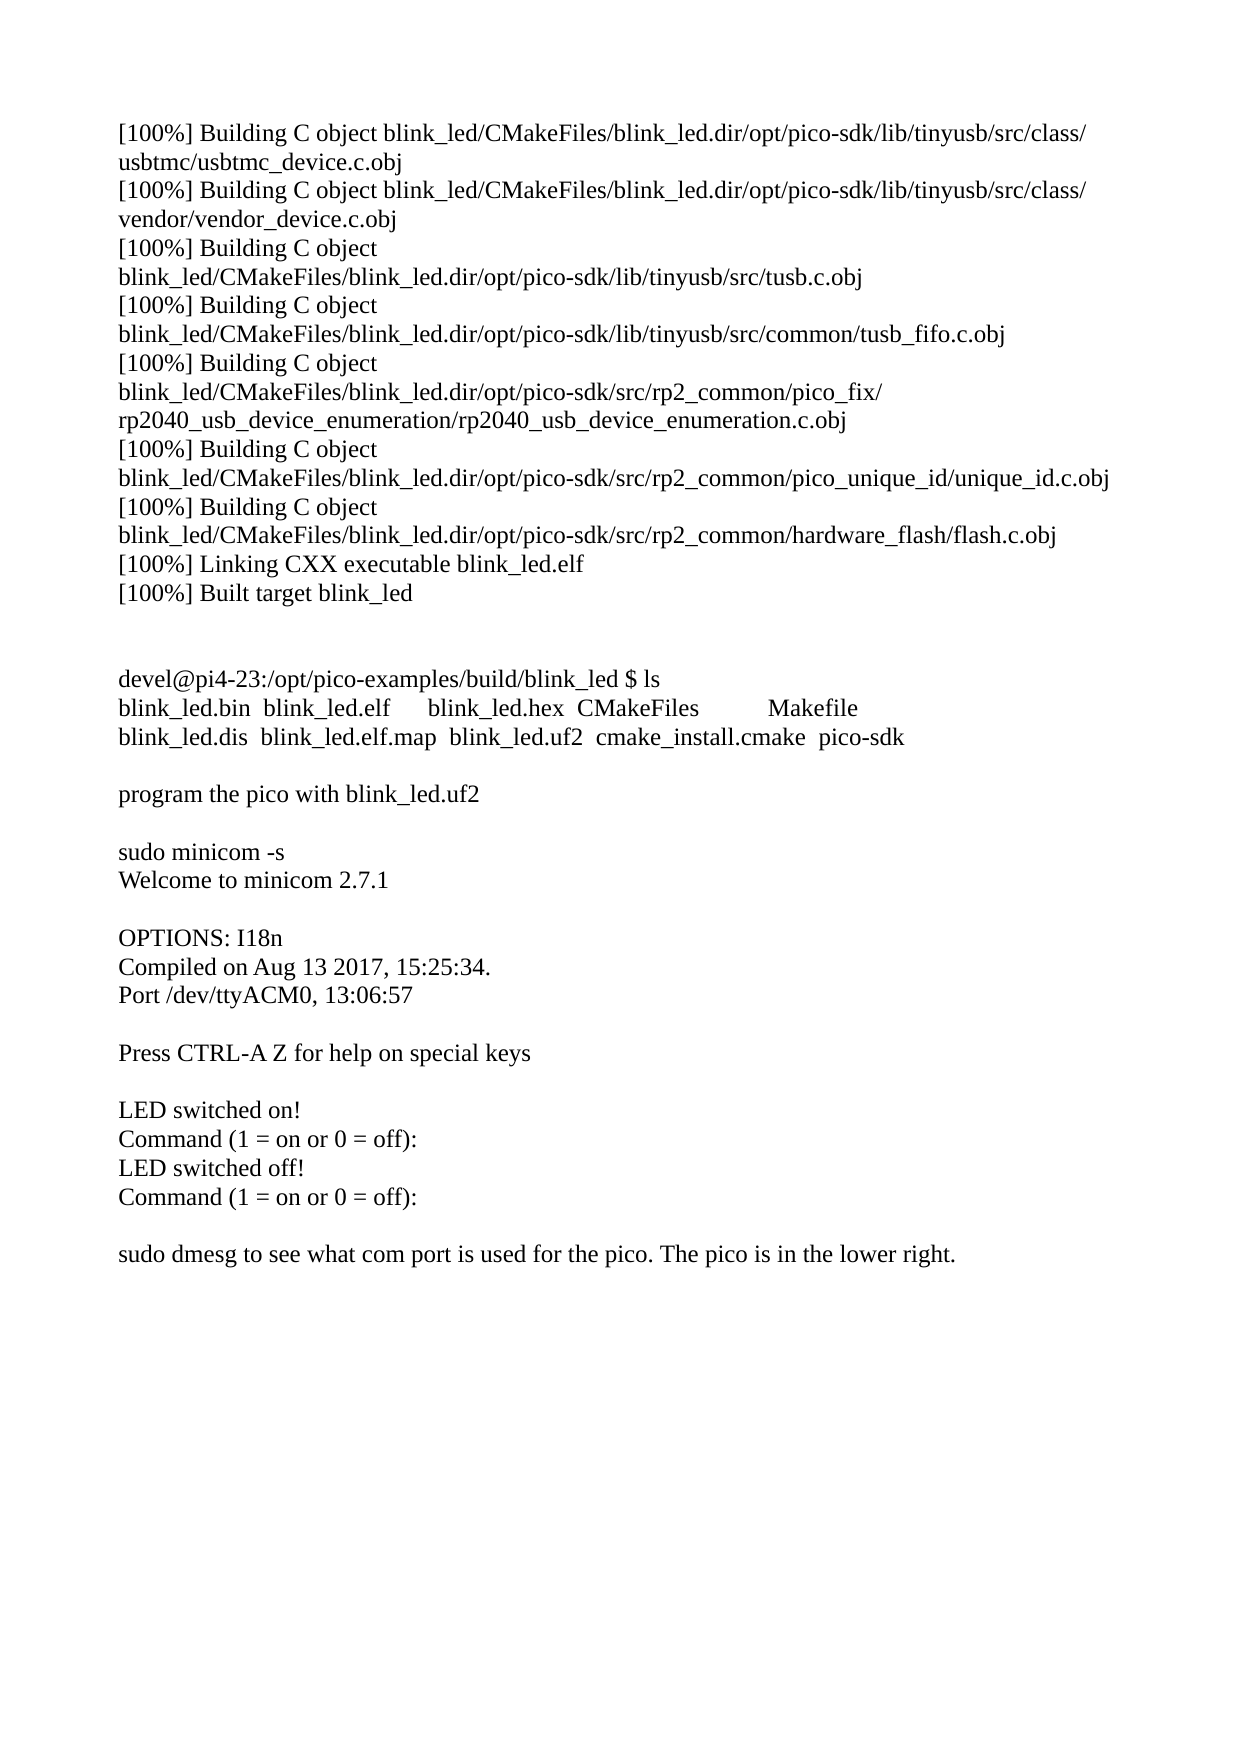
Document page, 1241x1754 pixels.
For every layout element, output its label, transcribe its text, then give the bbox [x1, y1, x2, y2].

text sudo dmesg to see what com port is used for the pico. The pico is in the lower right. [118, 1239, 1122, 1268]
text sudo minicom -s [118, 837, 1122, 866]
text Command (1 = on or 0 = off): [118, 1124, 1122, 1153]
text program the pico with blink_led.uf2 [118, 779, 1122, 808]
text [100%] Building C object blink_led/CMakeFiles/blink_led.dir/opt/pico-sdk/src/rp2_common/hardware_flash/flash.c.obj [118, 492, 1122, 549]
text Command (1 = on or 0 = off): [118, 1182, 1122, 1211]
text devel@pi4-23:/opt/pico-examples/build/blink_led $ ls [118, 664, 1122, 693]
text [100%] Linking CXX executable blink_led.elf [118, 549, 1122, 578]
text [100%] Building C object blink_led/CMakeFiles/blink_led.dir/opt/pico-sdk/src/rp2_common/pico_fix/rp2040_usb_device_enumeration/rp2040_usb_device_enumeration.c.obj [118, 348, 1122, 434]
text blink_led.bin blink_led.elf blink_led.hex CMakeFiles Makefile [118, 693, 1122, 722]
text [100%] Building C object blink_led/CMakeFiles/blink_led.dir/opt/pico-sdk/src/rp2_common/pico_unique_id/unique_id.c.obj [118, 434, 1122, 492]
text blink_led.dis blink_led.elf.map blink_led.uf2 cmake_install.cmake pico-sdk [118, 722, 1122, 751]
text LED switched off! [118, 1153, 1122, 1182]
text Press CTRL-A Z for help on special keys [118, 1038, 1122, 1067]
text [100%] Building C object blink_led/CMakeFiles/blink_led.dir/opt/pico-sdk/lib/tinyusb/src/tusb.c.obj [118, 233, 1122, 291]
text [100%] Building C object blink_led/CMakeFiles/blink_led.dir/opt/pico-sdk/lib/tinyusb/src/class/usbtmc/usbtmc_device.c.obj [118, 118, 1122, 176]
text LED switched on! [118, 1096, 1122, 1124]
text Compiled on Aug 13 2017, 15:25:34. [118, 952, 1122, 981]
text Welcome to minicom 2.7.1 [118, 866, 1122, 894]
text [100%] Built target blink_led [118, 578, 1122, 607]
text [100%] Building C object blink_led/CMakeFiles/blink_led.dir/opt/pico-sdk/lib/tinyusb/src/common/tusb_fifo.c.obj [118, 291, 1122, 348]
text OPTIONS: I18n [118, 923, 1122, 952]
text [100%] Building C object blink_led/CMakeFiles/blink_led.dir/opt/pico-sdk/lib/tinyusb/src/class/vendor/vendor_device.c.obj [118, 176, 1122, 233]
text Port /dev/ttyACM0, 13:06:57 [118, 981, 1122, 1009]
